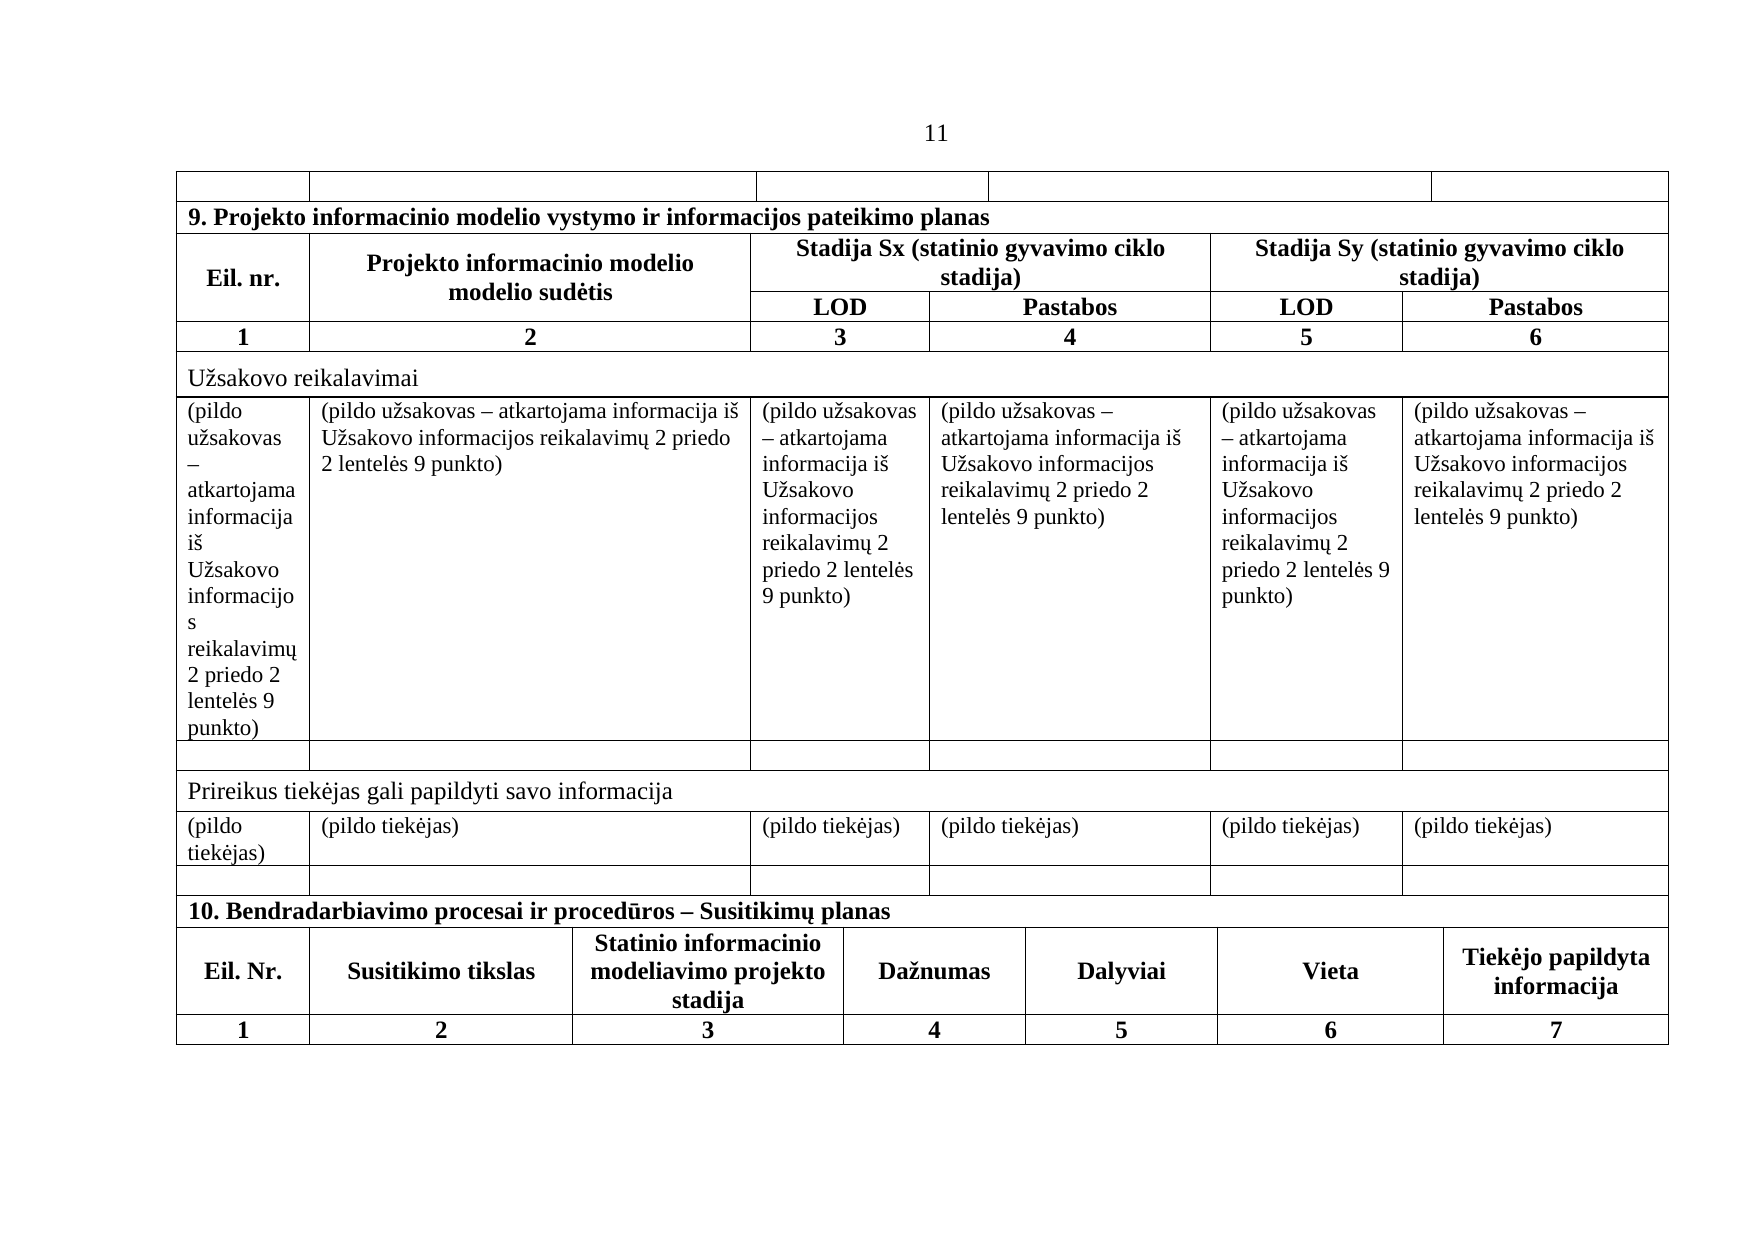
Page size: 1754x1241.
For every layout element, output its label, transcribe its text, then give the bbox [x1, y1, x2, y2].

table_cell [1669, 291, 1673, 321]
table_cell 3 [751, 322, 929, 351]
table_cell Dalyviai [1026, 928, 1217, 1014]
table_cell [1669, 171, 1673, 201]
table_cell [1669, 201, 1673, 232]
table_cell [177, 741, 309, 770]
table_cell 2 [310, 1015, 572, 1044]
table_cell 5 [1211, 322, 1402, 351]
table_cell Tiekėjo papildyta informacija [1444, 928, 1668, 1014]
table_cell (pildo užsakovas – atkartojama informacija iš Užsakovo informacijos reikalavimų 2 priedo 2 lentelės 9 punkto) [751, 398, 929, 740]
table_cell [757, 172, 988, 201]
table_cell [1669, 811, 1673, 865]
table_cell [1403, 866, 1668, 895]
table_cell Dažnumas [844, 928, 1025, 1014]
table_cell [1669, 396, 1673, 740]
table_cell Užsakovo reikalavimai [177, 352, 1668, 396]
table_cell Susitikimo tikslas [310, 928, 572, 1014]
table_cell 6 [1218, 1015, 1443, 1044]
table_cell [310, 866, 750, 895]
table_cell 4 [844, 1015, 1025, 1044]
table_cell [177, 172, 309, 201]
table_cell 1 [177, 1015, 309, 1044]
table_cell (pildo tiekėjas) [310, 812, 750, 865]
table_cell Pastabos [930, 292, 1210, 321]
table_cell 5 [1026, 1015, 1217, 1044]
table_cell (pildo užsakovas – atkartojama informacija iš Užsakovo informacijos reikalavimų 2 priedo 2 lentelės 9 punkto) [177, 398, 309, 740]
table_cell Eil. nr. [177, 234, 309, 321]
table_cell [930, 741, 1210, 770]
table_cell [1669, 865, 1673, 895]
table_cell [930, 866, 1210, 895]
table_cell (pildo tiekėjas) [177, 812, 309, 865]
table_cell [177, 866, 309, 895]
table_cell [1669, 233, 1673, 291]
table_cell (pildo tiekėjas) [1403, 812, 1668, 865]
table_cell [989, 172, 1431, 201]
table_cell Pastabos [1403, 292, 1668, 321]
table_cell LOD [751, 292, 929, 321]
table_cell [1211, 866, 1402, 895]
table_cell 10. Bendradarbiavimo procesai ir procedūros – Susitikimų planas [177, 896, 1668, 927]
table_cell Stadija Sx (statinio gyvavimo ciklo stadija) [751, 234, 1210, 291]
table_cell [751, 866, 929, 895]
table_cell (pildo tiekėjas) [1211, 812, 1402, 865]
table_cell [1669, 895, 1673, 927]
table_cell Projekto informacinio modelio modelio sudėtis [310, 234, 750, 321]
table_cell 4 [930, 322, 1210, 351]
table_cell [310, 172, 756, 201]
table_cell (pildo užsakovas – atkartojama informacija iš Užsakovo informacijos reikalavimų 2 priedo 2 lentelės 9 punkto) [310, 398, 750, 740]
table_cell 7 [1444, 1015, 1668, 1044]
table_cell [1669, 740, 1673, 770]
table_cell [310, 741, 750, 770]
table_cell Eil. Nr. [177, 928, 309, 1014]
table_cell [751, 741, 929, 770]
table_cell (pildo užsakovas – atkartojama informacija iš Užsakovo informacijos reikalavimų 2 priedo 2 lentelės 9 punkto) [1403, 398, 1668, 740]
table_cell 2 [310, 322, 750, 351]
table_cell (pildo užsakovas – atkartojama informacija iš Užsakovo informacijos reikalavimų 2 priedo 2 lentelės 9 punkto) [930, 398, 1210, 740]
table_cell Vieta [1218, 928, 1443, 1014]
table_cell [1432, 172, 1668, 201]
table_cell 6 [1403, 322, 1668, 351]
table_cell Prireikus tiekėjas gali papildyti savo informacija [177, 771, 1668, 811]
table_cell [1669, 351, 1673, 396]
table_cell Statinio informacinio modeliavimo projekto stadija [573, 928, 843, 1014]
table_cell 9. Projekto informacinio modelio vystymo ir informacijos pateikimo planas [177, 202, 1668, 232]
table_cell [1669, 1014, 1673, 1044]
table_cell [1669, 321, 1673, 351]
table_cell [1211, 741, 1402, 770]
table_cell [1669, 770, 1673, 811]
table_cell LOD [1211, 292, 1402, 321]
table_cell 3 [573, 1015, 843, 1044]
table_cell [1403, 741, 1668, 770]
table_cell [1669, 927, 1673, 1014]
table_cell Stadija Sy (statinio gyvavimo ciklo stadija) [1211, 234, 1668, 291]
table_cell (pildo tiekėjas) [751, 812, 929, 865]
table_cell 1 [177, 322, 309, 351]
table_cell (pildo užsakovas – atkartojama informacija iš Užsakovo informacijos reikalavimų 2 priedo 2 lentelės 9 punkto) [1211, 398, 1402, 740]
table_cell (pildo tiekėjas) [930, 812, 1210, 865]
